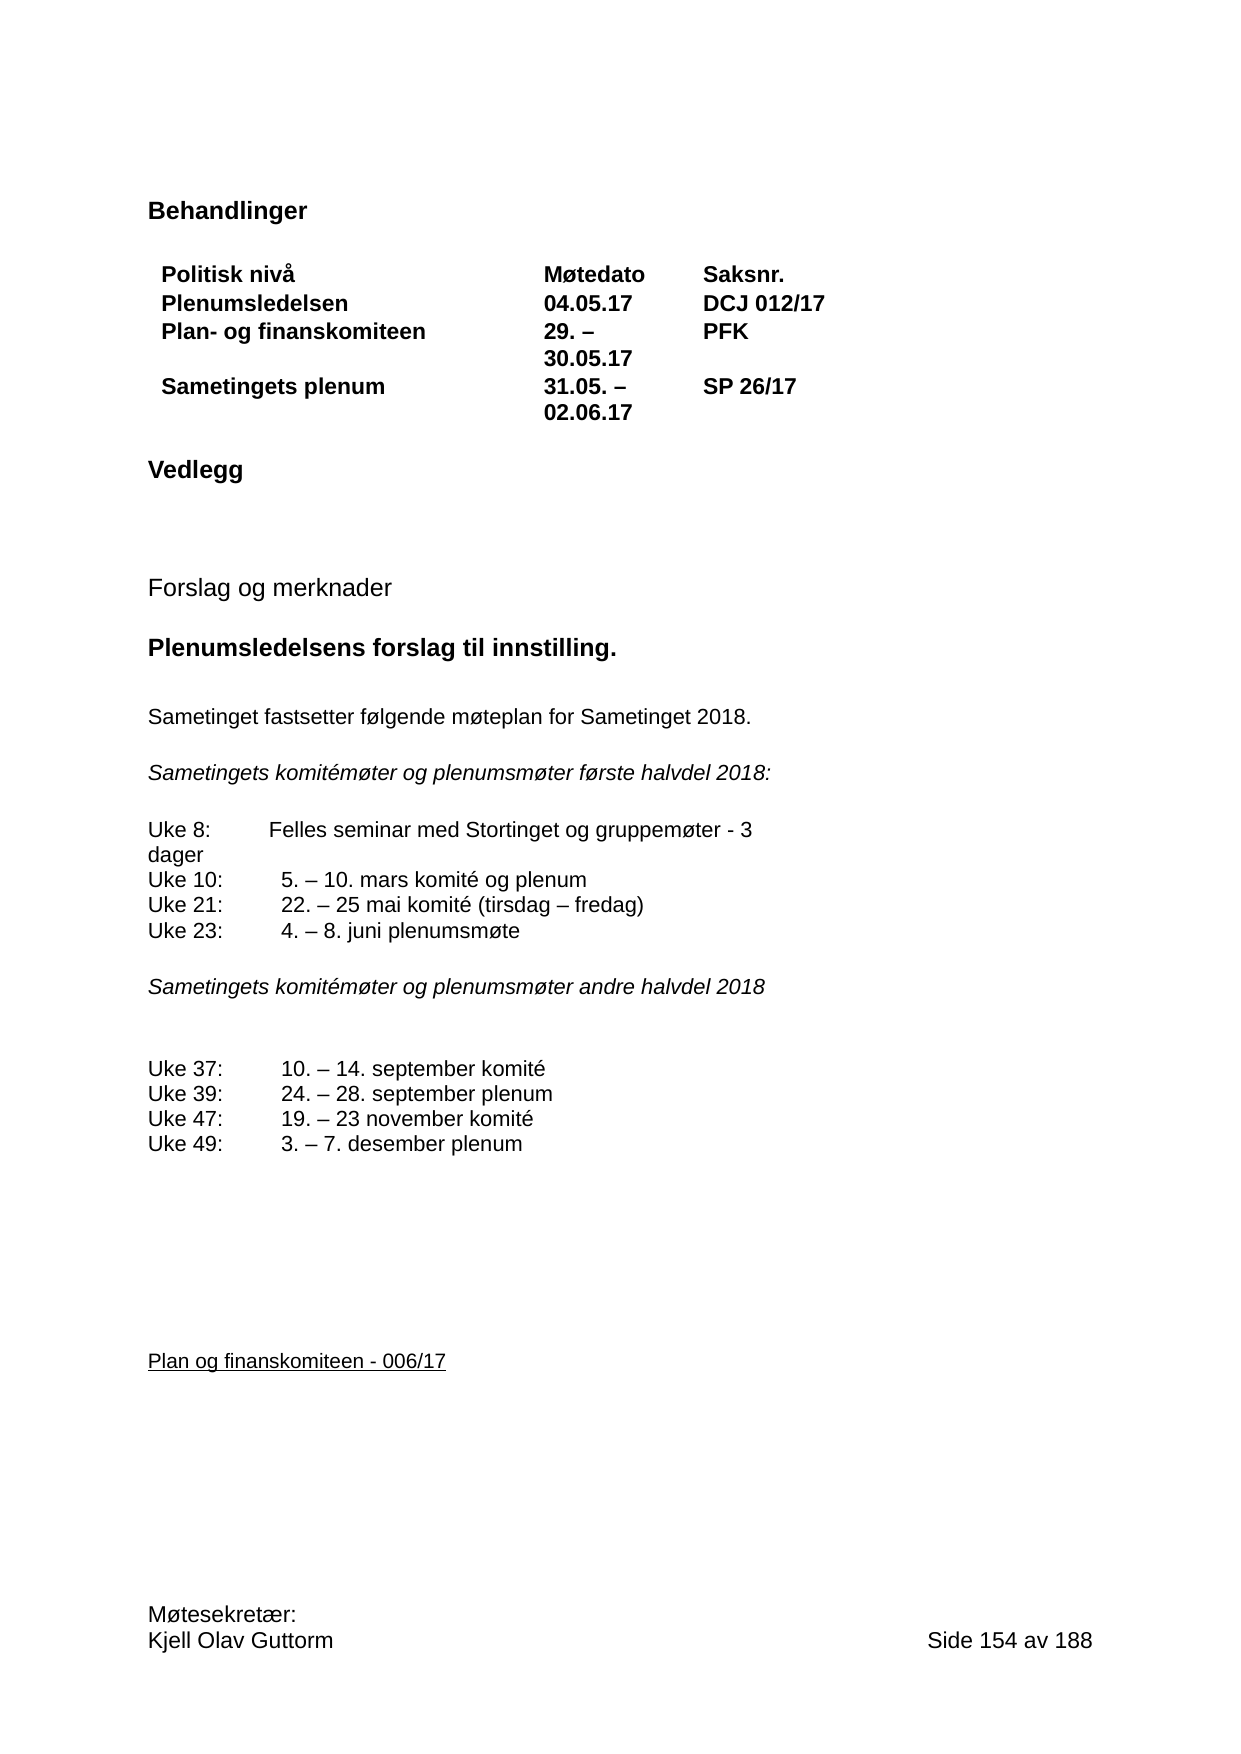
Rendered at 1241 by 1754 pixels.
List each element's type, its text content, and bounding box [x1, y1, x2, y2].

table_header Saksnr. [689, 260, 1056, 289]
table_header [136, 1477, 1096, 1501]
table_cell PFK [689, 317, 1056, 372]
table_cell 29. – 30.05.17 [530, 317, 689, 372]
table_cell 31.05. – 02.06.17 [530, 372, 689, 427]
table_cell 04.05.17 [530, 289, 689, 317]
text Plan og finanskomiteen - 006/17 [148, 1349, 1093, 1403]
table_cell Plenumsledelsen [148, 289, 530, 317]
table_cell DCJ 012/17 [689, 289, 1056, 317]
table_header Politisk nivå [148, 260, 530, 289]
table_cell SP 26/17 [689, 372, 1056, 427]
table_header Møtedato [530, 260, 689, 289]
table_header [148, 519, 998, 545]
table_header Behandlinger Vedlegg [136, 196, 1067, 545]
table_cell Sametingets plenum [148, 372, 530, 427]
table_cell Plan- og finanskomiteen [148, 317, 530, 372]
table_header Forslag og merknader Plenumsledelsens forslag til innstilling. Sametinget fastsetter følgende møteplan for Sametinget 2018. Sametingets komitémøter og plenumsmøter første halvdel 2018: Uke 8: Felles seminar med Stortinget og gruppemøter - 3 dager Uke 10: 5. – 10. mars komité og plenum Uke 21: 22. – 25 mai komité (tirsdag – fredag) Uke 23: 4. – 8. juni plenumsmøte Sametingets komitémøter og plenumsmøter andre halvdel 2018 Uke 37: 10. – 14. september komité Uke 39: 24. – 28. september plenum Uke 47: 19. – 23 november komité Uke 49: 3. – 7. desember plenum [136, 573, 826, 1322]
